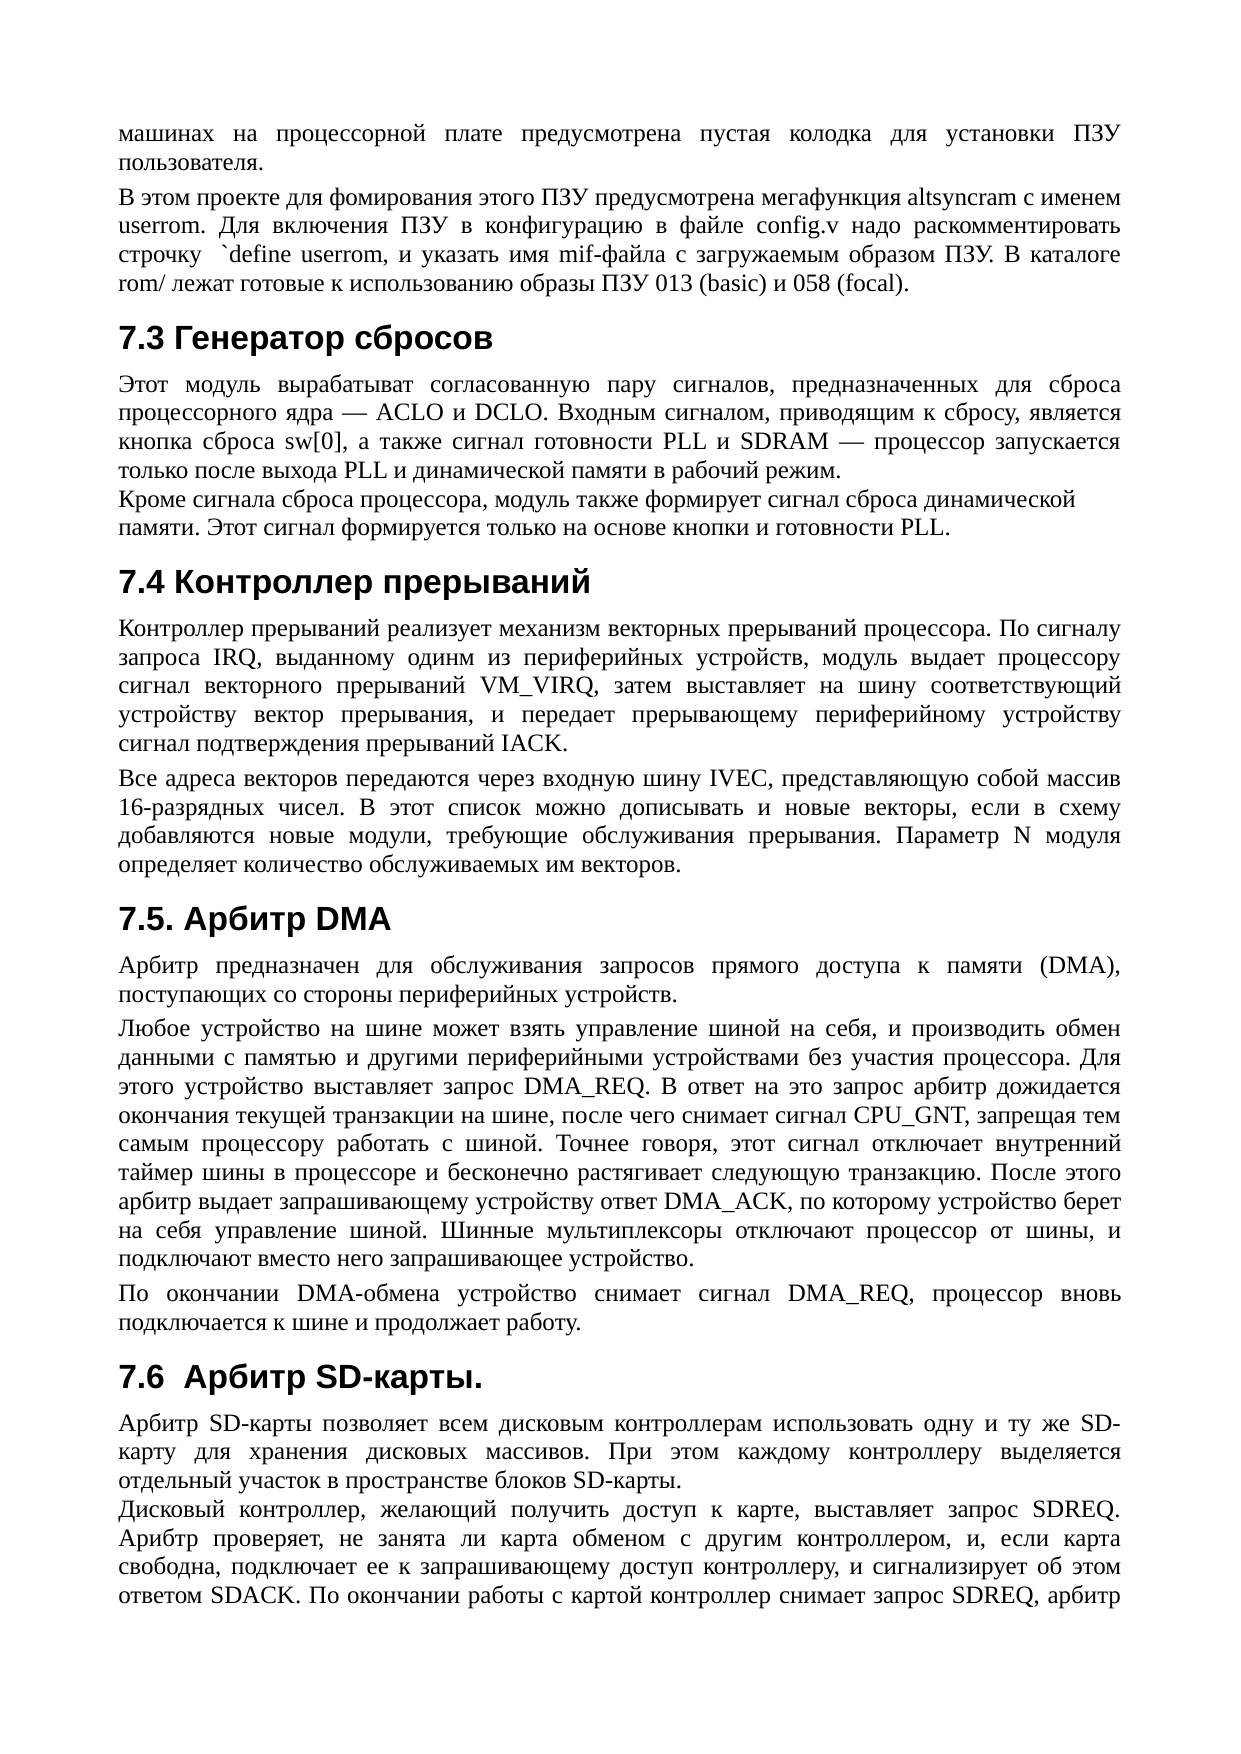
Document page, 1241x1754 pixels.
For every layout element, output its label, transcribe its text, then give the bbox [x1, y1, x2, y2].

text Дисковый контроллер, желающий получить доступ к карте, выставляет запрос SDREQ. Арибтр проверяет, не занята ли карта обменом с другим контроллером, и, если карта свободна, подключает ее к запрашивающему доступ контроллеру, и сигнализирует об этом ответом SDACK. По окончании работы с картой контроллер снимает запрос SDREQ, арбитр [118, 1494, 1122, 1609]
text Арбитр предназначен для обслуживания запросов прямого доступа к памяти (DMA), поступающих со стороны периферийных устройств. [118, 950, 1122, 1007]
text Арбитр SD-карты позволяет всем дисковым контроллерам использовать одну и ту же SD-карту для хранения дисковых массивов. При этом каждому контроллеру выделяется отдельный участок в пространстве блоков SD-карты. [118, 1408, 1122, 1494]
text Этот модуль вырабатыват согласованную пару сигналов, предназначенных для сброса процессорного ядра — ACLO и DCLO. Входным сигналом, приводящим к сбросу, является кнопка сброса sw[0], а также сигнал готовности PLL и SDRAM — процессор запускается только после выхода PLL и динамической памяти в рабочий режим. [118, 369, 1122, 484]
subtitle 7.4 Контроллер прерываний [118, 562, 1122, 601]
subtitle 7.6 Арбитр SD-карты. [118, 1357, 1122, 1395]
subtitle 7.3 Генератор сбросов [118, 317, 1122, 356]
text Контроллер прерываний реализует механизм векторных прерываний процессора. По сигналу запроса IRQ, выданному одинм из периферийных устройств, модуль выдает процессору сигнал векторного прерываний VM_VIRQ, затем выставляет на шину соответствующий устройству вектор прерывания, и передает прерывающему периферийному устройству сигнал подтверждения прерываний IACK. [118, 613, 1122, 757]
text машинах на процессорной плате предусмотрена пустая колодка для установки ПЗУ пользователя. [118, 118, 1122, 176]
text В этом проекте для фомирования этого ПЗУ предусмотрена мегафункция altsyncram с именем userrom. Для включения ПЗУ в конфигурацию в файле config.v надо раскомментировать строчку `define userrom, и указать имя mif-файла с загружаемым образом ПЗУ. В каталоге rom/ лежат готовые к использованию образы ПЗУ 013 (basic) и 058 (focal). [118, 182, 1122, 297]
subtitle 7.5. Арбитр DMA [118, 899, 1122, 937]
text Кроме сигнала сброса процессора, модуль также формирует сигнал сброса динамической памяти. Этот сигнал формируется только на основе кнопки и готовности PLL. [118, 484, 1122, 541]
text По окончании DMA-обмена устройство снимает сигнал DMA_REQ, процессор вновь подключается к шине и продолжает работу. [118, 1278, 1122, 1336]
text Все адреса векторов передаются через входную шину IVEC, представляющую собой массив 16-разрядных чисел. В этот список можно дописывать и новые векторы, если в схему добавляются новые модули, требующие обслуживания прерывания. Параметр N модуля определяет количество обслуживаемых им векторов. [118, 763, 1122, 878]
text Любое устройство на шине может взять управление шиной на себя, и производить обмен данными с памятью и другими периферийными устройствами без участия процессора. Для этого устройство выставляет запрос DMA_REQ. В ответ на это запрос арбитр дожидается окончания текущей транзакции на шине, после чего снимает сигнал CPU_GNT, запрещая тем самым процессору работать с шиной. Точнее говоря, этот сигнал отключает внутренний таймер шины в процессоре и бесконечно растягивает следующую транзакцию. После этого арбитр выдает запрашивающему устройству ответ DMA_ACK, по которому устройство берет на себя управление шиной. Шинные мультиплексоры отключают процессор от шины, и подключают вместо него запрашивающее устройство. [118, 1013, 1122, 1272]
